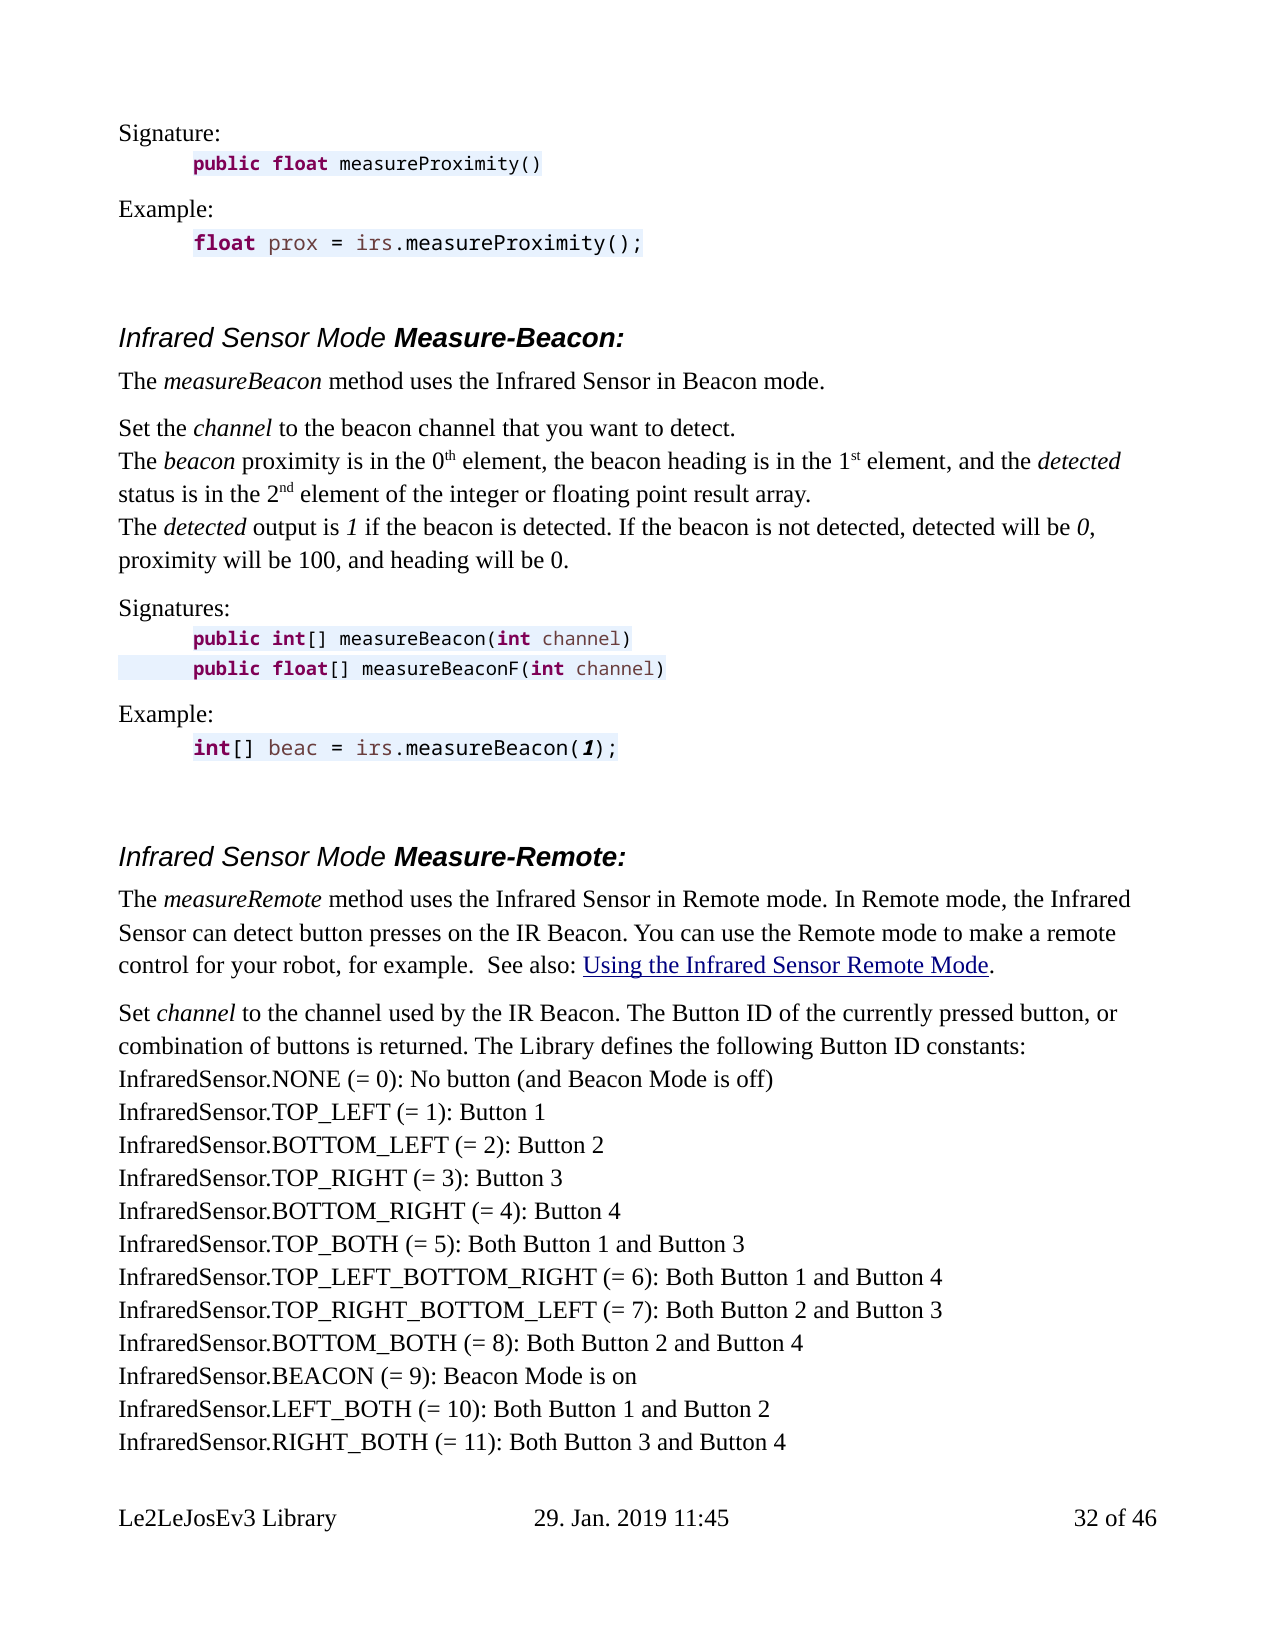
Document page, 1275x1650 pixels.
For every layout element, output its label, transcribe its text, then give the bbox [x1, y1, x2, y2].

text Set the channel to the beacon channel that you want to detect. The beacon proximity is in the 0th element, the beacon heading is in the 1st element, and the detected status is in the 2nd element of the integer or floating point result array. The detected output is 1 if the beacon is detected. If the beacon is not detected, detected will be 0, proximity will be 100, and heading will be 0. [118, 413, 1157, 574]
subtitle Infrared Sensor Mode Measure-Beacon: [118, 321, 1157, 353]
subtitle Infrared Sensor Mode Measure-Remote: [118, 840, 1157, 872]
text Set channel to the channel used by the IR Beacon. The Button ID of the currently pressed button, or combination of buttons is returned. The Library defines the following Button ID constants: InfraredSensor.NONE (= 0): No button (and Beacon Mode is off) InfraredSensor.TOP_LEFT (= 1): Button 1 InfraredSensor.BOTTOM_LEFT (= 2): Button 2 InfraredSensor.TOP_RIGHT (= 3): Button 3 InfraredSensor.BOTTOM_RIGHT (= 4): Button 4 InfraredSensor.TOP_BOTH (= 5): Both Button 1 and Button 3 InfraredSensor.TOP_LEFT_BOTTOM_RIGHT (= 6): Both Button 1 and Button 4 InfraredSensor.TOP_RIGHT_BOTTOM_LEFT (= 7): Both Button 2 and Button 3 InfraredSensor.BOTTOM_BOTH (= 8): Both Button 2 and Button 4 InfraredSensor.BEACON (= 9): Beacon Mode is on InfraredSensor.LEFT_BOTH (= 10): Both Button 1 and Button 2 InfraredSensor.RIGHT_BOTH (= 11): Both Button 3 and Button 4 [118, 998, 1157, 1456]
text Example: float prox = irs.measureProximity(); [118, 194, 1157, 290]
text The measureBeacon method uses the Infrared Sensor in Beacon mode. [118, 366, 1157, 394]
text Example: int[] beac = irs.measureBeacon(1); [118, 699, 1157, 761]
text Signature: public float measureProximity() [118, 118, 1157, 176]
text The measureRemote method uses the Infrared Sensor in Remote mode. In Remote mode, the Infrared Sensor can detect button presses on the IR Beacon. You can use the Remote mode to make a remote control for your robot, for example. See also: Using the Infrared Sensor Remote Mode. [118, 884, 1157, 979]
text Signatures: public int[] measureBeacon(int channel) public float[] measureBeaconF(int channel) [118, 593, 1157, 680]
